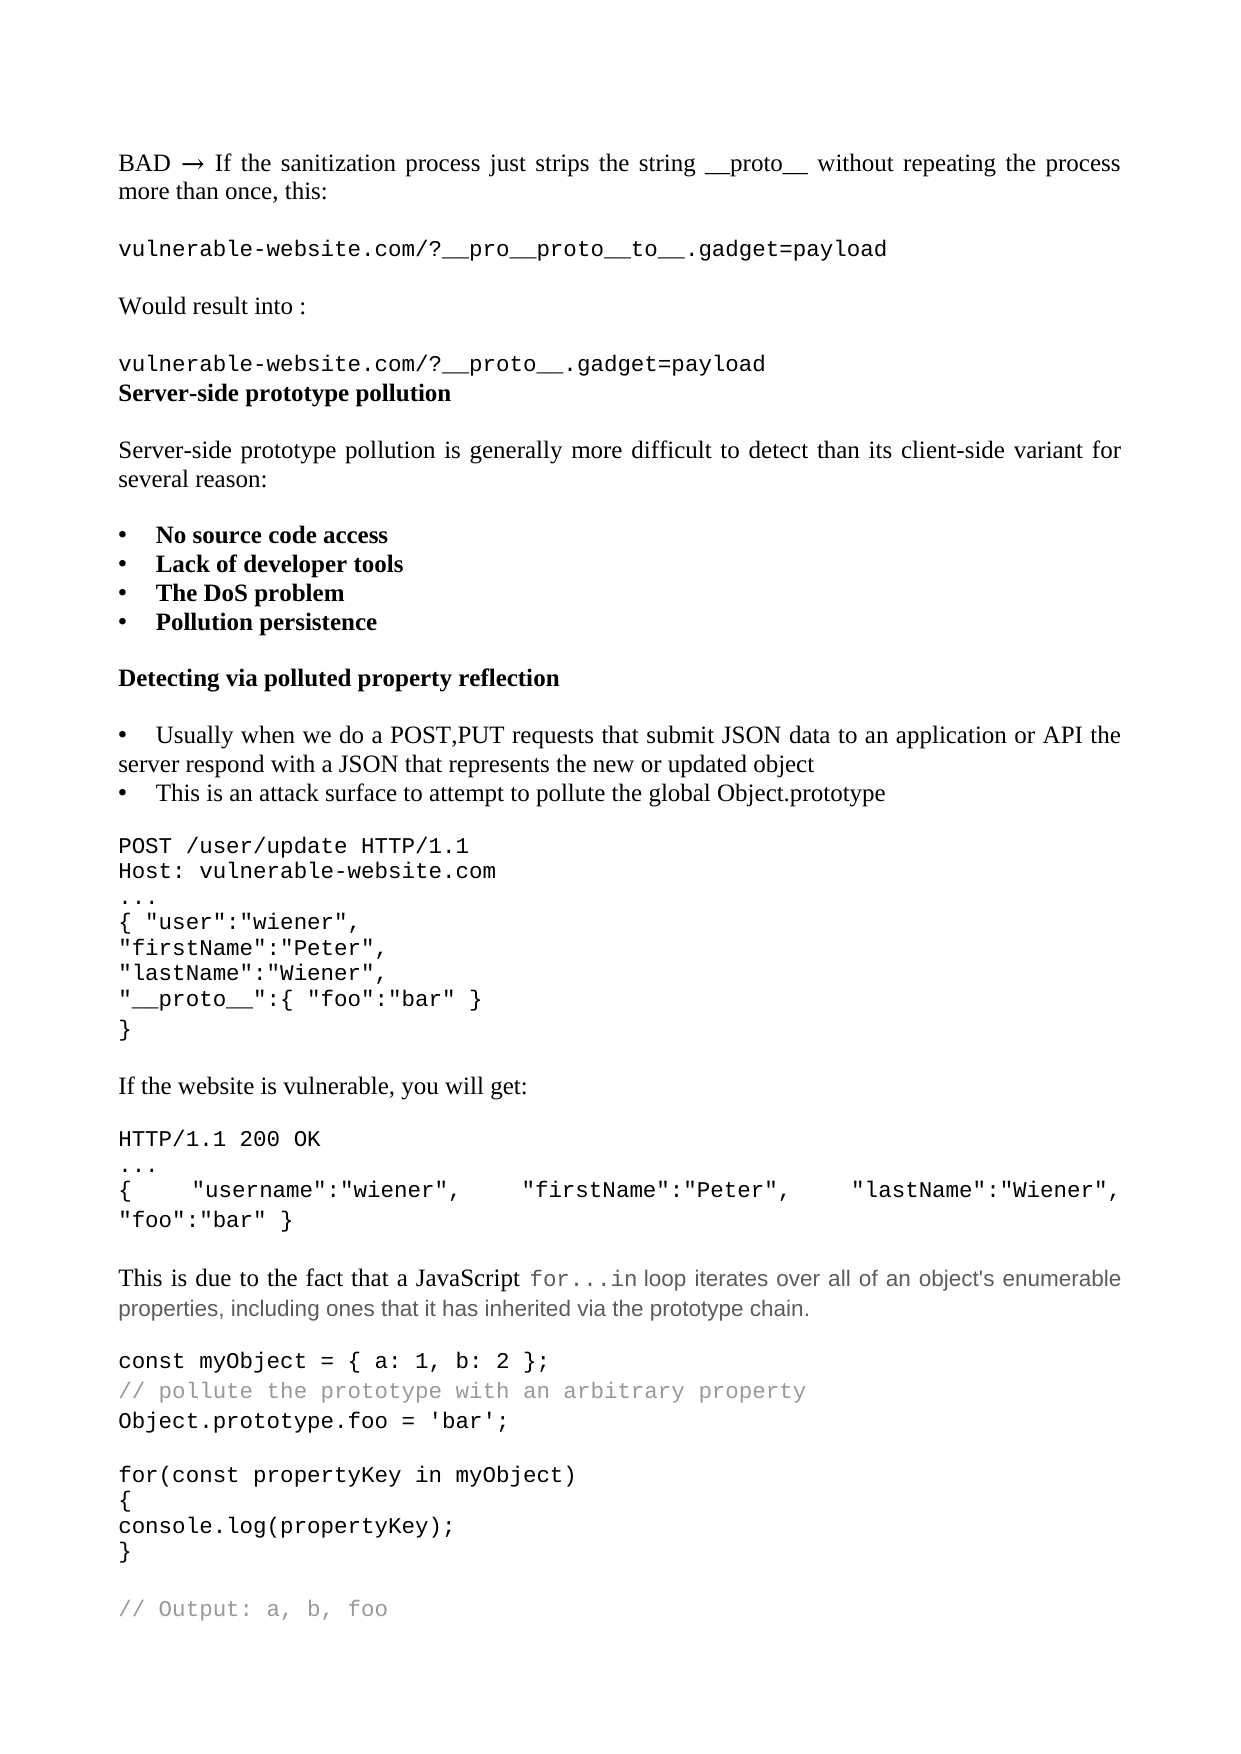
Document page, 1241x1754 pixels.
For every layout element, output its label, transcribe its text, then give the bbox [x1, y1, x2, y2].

text { [118, 1489, 1122, 1514]
list This is an attack surface to attempt to pollute the global Object.prototype [81, 778, 1122, 806]
list No source code access [81, 520, 1122, 549]
list Lack of developer tools [81, 549, 1122, 578]
text Host: vulnerable-website.com [118, 860, 1122, 886]
text POST /user/update HTTP/1.1 [118, 834, 1122, 860]
text ... [118, 886, 1122, 911]
text ... [118, 1153, 1122, 1179]
text BAD → If the sanitization process just strips the string __proto__ without repeating the process more than once, this: [118, 146, 1122, 205]
text vulnerable-website.com/?__pro__proto__to__.gadget=payload [118, 233, 1122, 263]
text Server-side prototype pollution [118, 378, 1122, 407]
text } [118, 1540, 1122, 1593]
text Detecting via polluted property reflection [118, 663, 1122, 692]
text If the website is vulnerable, you will get: [118, 1071, 1122, 1100]
text { "username":"wiener", "firstName":"Peter", "lastName":"Wiener", "foo":"bar" } [118, 1179, 1122, 1235]
text const myObject = { a: 1, b: 2 }; [118, 1349, 1122, 1375]
text } [118, 1013, 1122, 1043]
text HTTP/1.1 200 OK [118, 1128, 1122, 1153]
text // pollute the prototype with an arbitrary property [118, 1375, 1122, 1405]
text // Output: a, b, foo [118, 1593, 1122, 1623]
text This is due to the fact that a JavaScript for...in loop iterates over all of an object's enumerable properties, including ones that it has inherited via the prototype chain. [118, 1263, 1122, 1322]
text "__proto__":{ "foo":"bar" } [118, 988, 1122, 1013]
list Pollution persistence [81, 607, 1122, 635]
text "firstName":"Peter", [118, 937, 1122, 962]
text for(const propertyKey in myObject) [118, 1463, 1122, 1489]
text Would result into : [118, 291, 1122, 320]
text console.log(propertyKey); [118, 1514, 1122, 1540]
text Object.prototype.foo = 'bar'; [118, 1405, 1122, 1435]
list Usually when we do a POST,PUT requests that submit JSON data to an application or API the server respond with a JSON that represents the new or updated object [81, 720, 1122, 778]
text { "user":"wiener", [118, 911, 1122, 937]
text Server-side prototype pollution is generally more difficult to detect than its client-side variant for several reason: [118, 435, 1122, 492]
list The DoS problem [81, 578, 1122, 607]
text vulnerable-website.com/?__proto__.gadget=payload [118, 348, 1122, 378]
text "lastName":"Wiener", [118, 962, 1122, 988]
